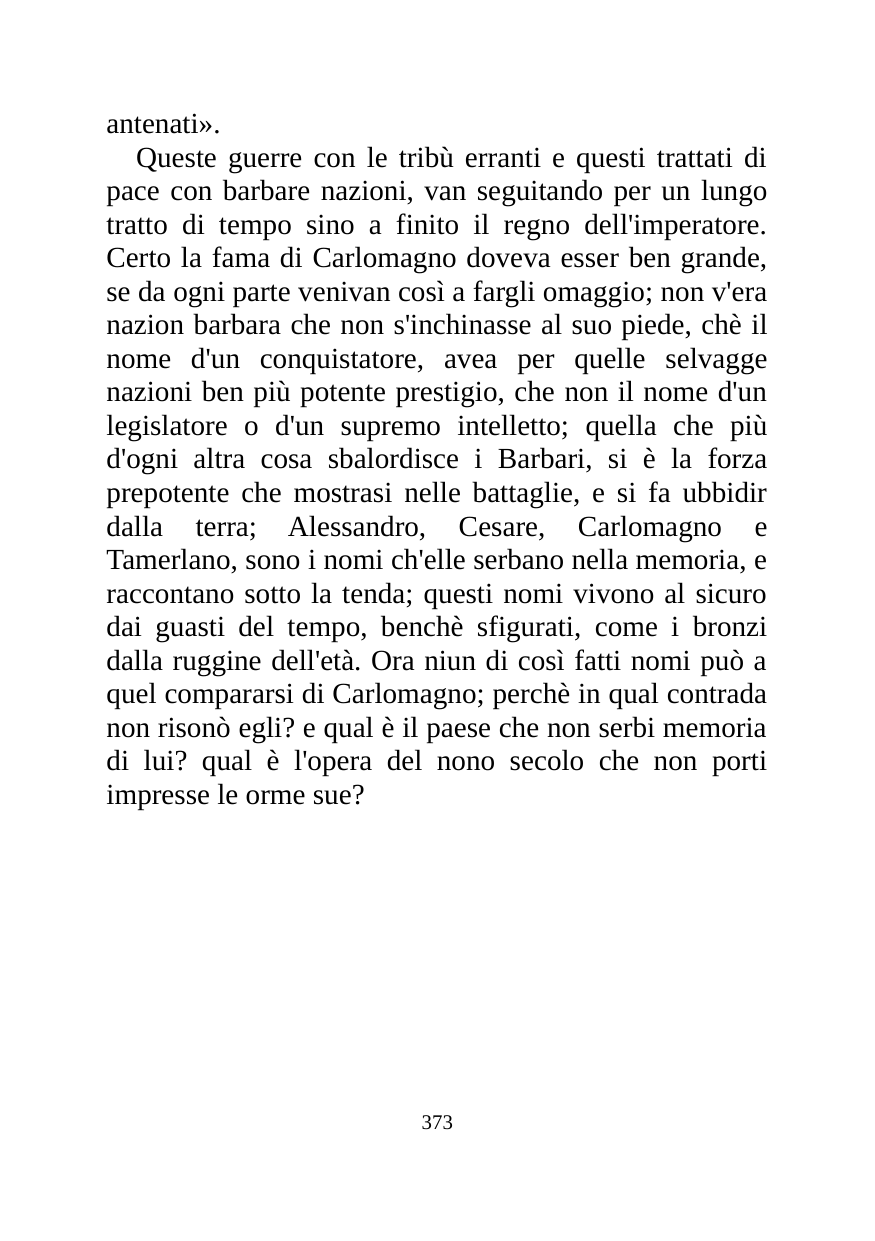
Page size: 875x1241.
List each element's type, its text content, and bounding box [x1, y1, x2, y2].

text antenati». [106, 106, 768, 140]
text Queste guerre con le tribù erranti e questi trattati di pace con barbare nazioni, van seguitando per un lungo tratto di tempo sino a finito il regno dell'imperatore. Certo la fama di Carlomagno doveva esser ben grande, se da ogni parte venivan così a fargli omaggio; non v'era nazion barbara che non s'inchinasse al suo piede, chè il nome d'un conquistatore, avea per quelle selvagge nazioni ben più potente prestigio, che non il nome d'un legislatore o d'un supremo intelletto; quella che più d'ogni altra cosa sbalordisce i Barbari, si è la forza prepotente che mostrasi nelle battaglie, e si fa ubbidir dalla terra; Alessandro, Cesare, Carlomagno e Tamerlano, sono i nomi ch'elle serbano nella memoria, e raccontano sotto la tenda; questi nomi vivono al sicuro dai guasti del tempo, benchè sfigurati, come i bronzi dalla ruggine dell'età. Ora niun di così fatti nomi può a quel compararsi di Carlomagno; perchè in qual contrada non risonò egli? e qual è il paese che non serbi memoria di lui? qual è l'opera del nono secolo che non porti impresse le orme sue? [106, 140, 768, 811]
